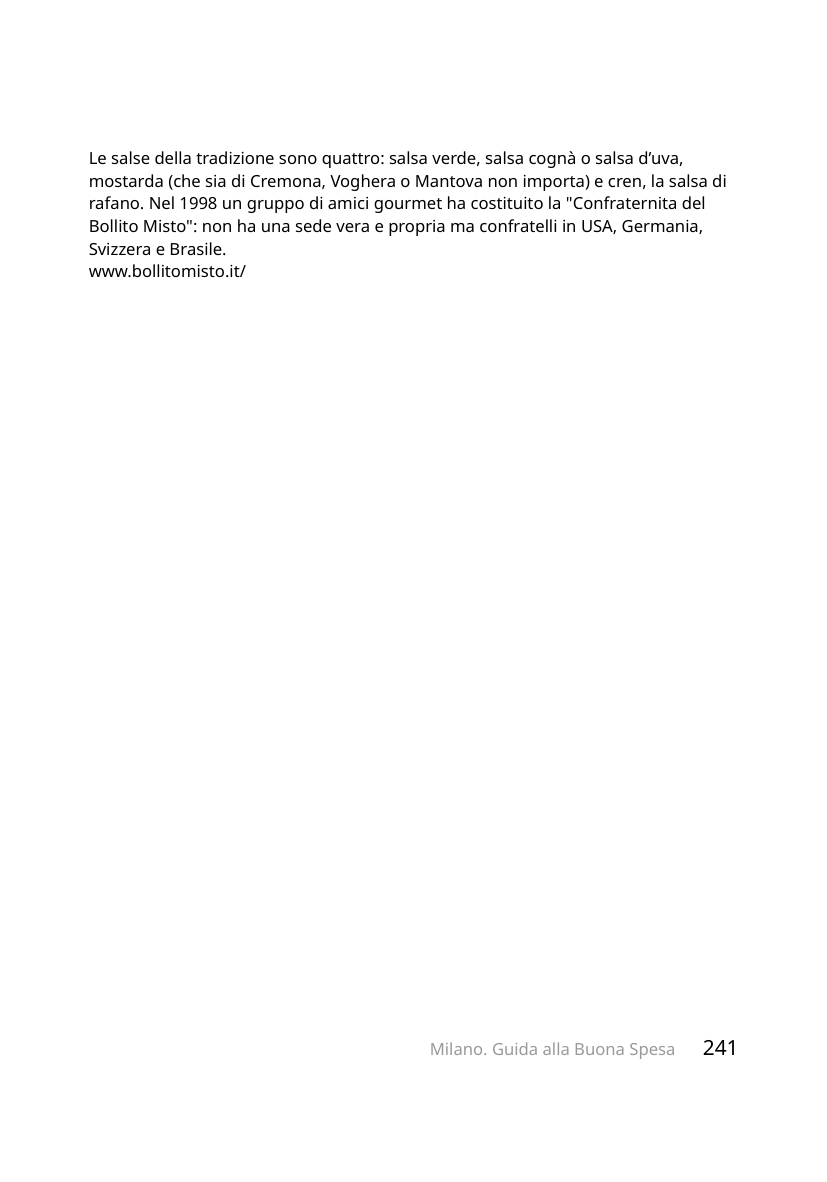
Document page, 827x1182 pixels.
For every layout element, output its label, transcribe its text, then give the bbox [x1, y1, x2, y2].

text www.bollitomisto.it/ [88, 260, 738, 283]
text Le salse della tradizione sono quattro: salsa verde, salsa cognà o salsa d’uva, mostarda (che sia di Cremona, Voghera o Mantova non importa) e cren, la salsa di rafano. Nel 1998 un gruppo di amici gourmet ha costituito la "Confraternita del Bollito Misto": non ha una sede vera e propria ma confratelli in USA, Germania, Svizzera e Brasile. [88, 147, 738, 260]
